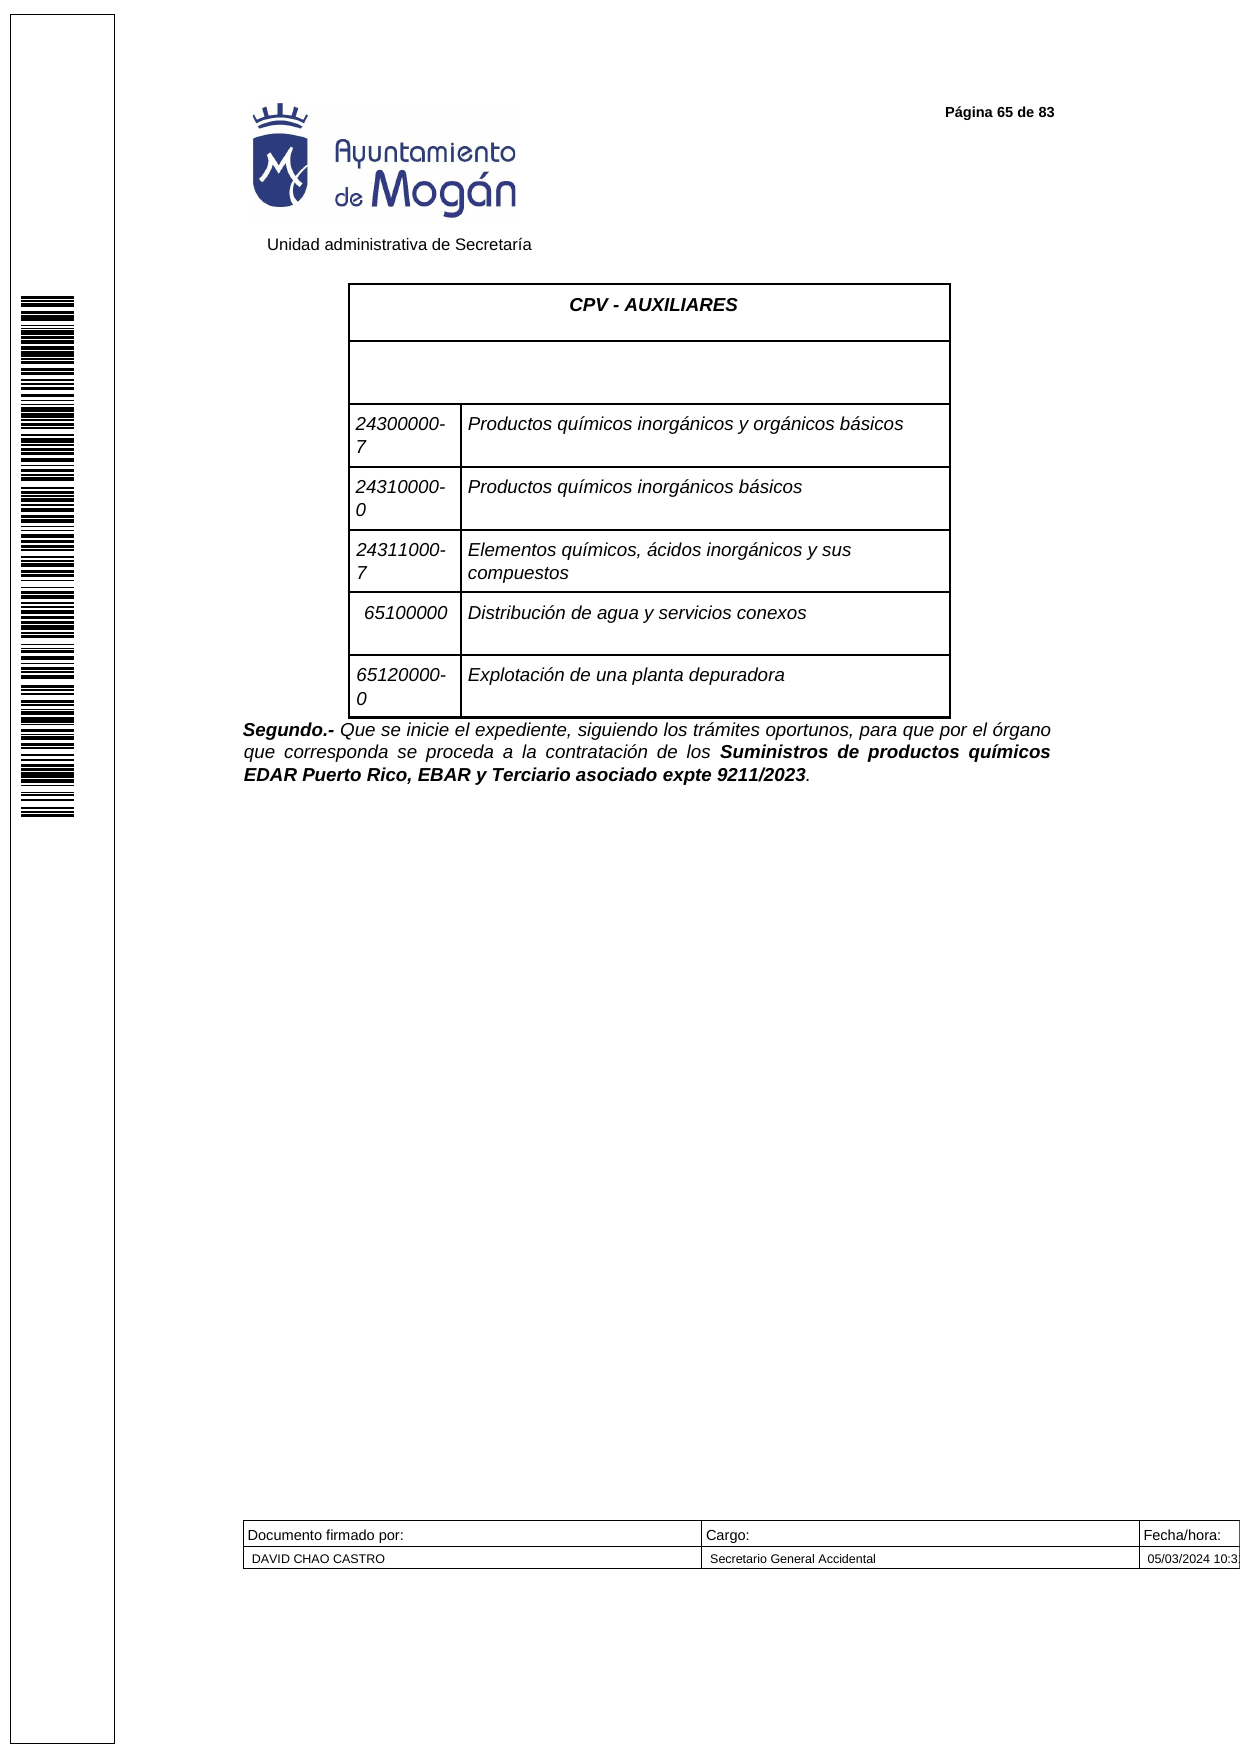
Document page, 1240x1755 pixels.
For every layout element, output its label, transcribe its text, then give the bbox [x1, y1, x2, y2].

table_cell [350, 342, 949, 403]
table_cell Productos químicos inorgánicos básicos [462, 468, 949, 528]
table_cell 65100000 [350, 593, 460, 654]
table_cell Productos químicos inorgánicos y orgánicos básicos [462, 405, 949, 466]
table_cell 24311000-7 [350, 531, 460, 591]
table_cell Elementos químicos, ácidos inorgánicos y sus compuestos [462, 531, 949, 591]
table_cell Explotación de una planta depuradora [462, 656, 949, 716]
table_cell 65120000-0 [350, 656, 460, 716]
table_cell Distribución de agua y servicios conexos [462, 593, 949, 654]
table_cell CPV - AUXILIARES [461, 285, 949, 340]
table_cell 24300000-7 [350, 405, 460, 466]
table_cell [350, 285, 461, 340]
text Segundo.- Que se inicie el expediente, siguiendo los trámites oportunos, para que por el órgano que corresponda se proceda a la contratación de los Suministros de productos químicos EDAR Puerto Rico, EBAR y Terciario asociado expte 9211/2023. [243, 718, 1053, 785]
table_cell 24310000-0 [350, 468, 460, 528]
